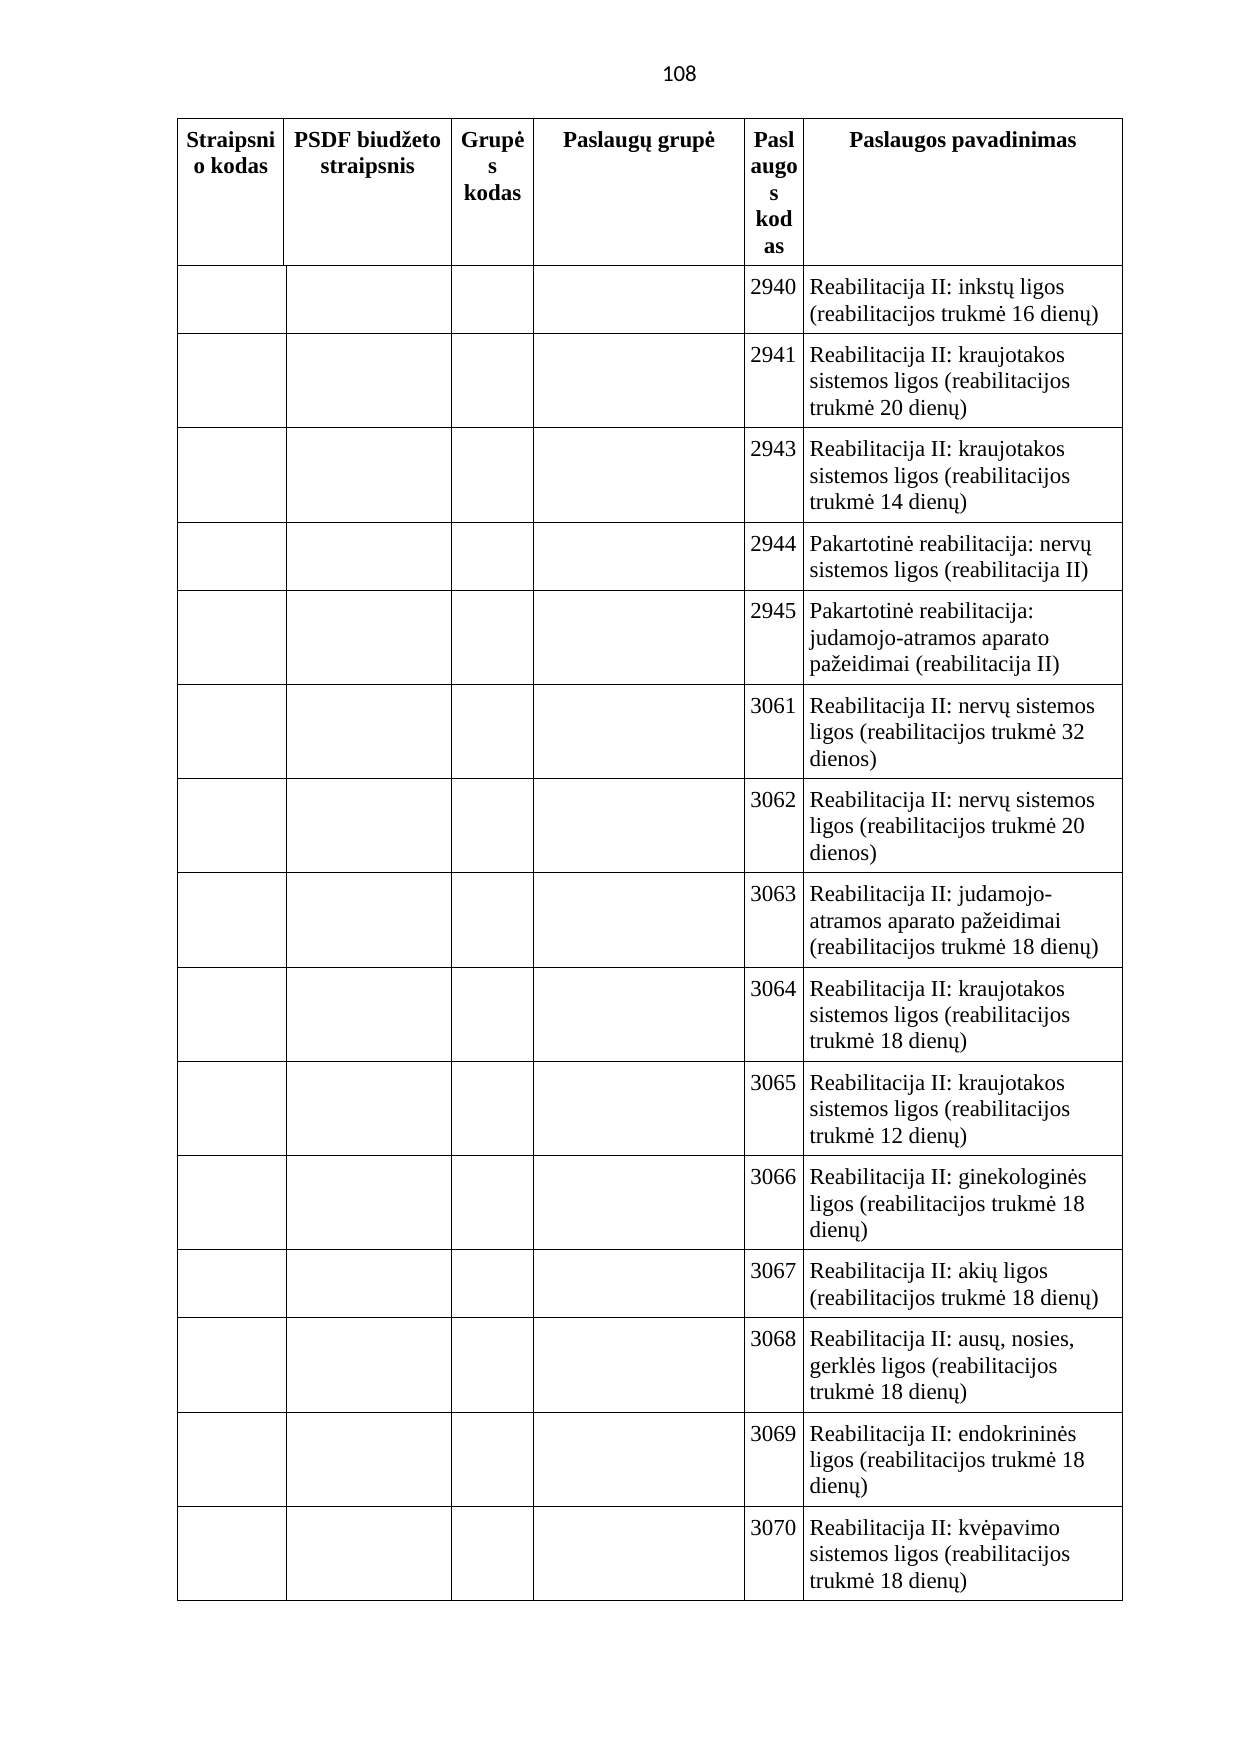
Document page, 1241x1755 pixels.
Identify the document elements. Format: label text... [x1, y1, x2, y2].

table_cell 2945 [745, 591, 803, 684]
table_cell 3061 [745, 685, 803, 778]
table_cell 2944 [745, 523, 803, 589]
table_cell [178, 1413, 286, 1506]
table_cell Reabilitacija II: kraujotakos sistemos ligos (reabilitacijos trukmė 12 dienų) [804, 1062, 1122, 1155]
table_header Paslaugos kodas [745, 119, 803, 265]
table_cell Reabilitacija II: ginekologinės ligos (reabilitacijos trukmė 18 dienų) [804, 1156, 1122, 1249]
table_cell [452, 873, 533, 967]
table_header Paslaugų grupė [534, 119, 744, 265]
table_cell [287, 1250, 451, 1317]
table_cell [287, 591, 451, 684]
table_cell [178, 266, 286, 333]
table_cell [534, 523, 744, 589]
table_cell [534, 428, 744, 522]
table_header PSDF biudžeto straipsnis [284, 119, 451, 265]
table_cell Reabilitacija II: kraujotakos sistemos ligos (reabilitacijos trukmė 14 dienų) [804, 428, 1122, 522]
table_cell Reabilitacija II: endokrininės ligos (reabilitacijos trukmė 18 dienų) [804, 1413, 1122, 1506]
table_cell [178, 1507, 286, 1600]
table_cell [178, 1156, 286, 1249]
table_cell [178, 968, 286, 1061]
table_cell Reabilitacija II: inkstų ligos (reabilitacijos trukmė 16 dienų) [804, 266, 1122, 333]
table_cell [534, 334, 744, 427]
table_cell [452, 334, 533, 427]
table_cell [534, 1250, 744, 1317]
table_cell 3063 [745, 873, 803, 967]
table_cell Reabilitacija II: kvėpavimo sistemos ligos (reabilitacijos trukmė 18 dienų) [804, 1507, 1122, 1600]
table_cell 3068 [745, 1318, 803, 1412]
table_cell [534, 1413, 744, 1506]
table_cell [452, 591, 533, 684]
table_cell Reabilitacija II: nervų sistemos ligos (reabilitacijos trukmė 32 dienos) [804, 685, 1122, 778]
table_cell [287, 428, 451, 522]
table_cell [452, 1318, 533, 1412]
table_cell [178, 1250, 286, 1317]
table_cell 2941 [745, 334, 803, 427]
table_cell [534, 1318, 744, 1412]
table_cell [452, 1156, 533, 1249]
table_cell [287, 266, 451, 333]
table_cell Reabilitacija II: kraujotakos sistemos ligos (reabilitacijos trukmė 20 dienų) [804, 334, 1122, 427]
table_cell [178, 873, 286, 967]
table_cell [534, 591, 744, 684]
table_cell 3064 [745, 968, 803, 1061]
table_cell [287, 968, 451, 1061]
table_cell [452, 523, 533, 589]
table_cell [534, 266, 744, 333]
table_cell 3069 [745, 1413, 803, 1506]
table_cell [452, 1250, 533, 1317]
table_cell Reabilitacija II: kraujotakos sistemos ligos (reabilitacijos trukmė 18 dienų) [804, 968, 1122, 1061]
table_cell 2943 [745, 428, 803, 522]
table_cell [178, 1318, 286, 1412]
table_cell [534, 873, 744, 967]
table_cell [178, 591, 286, 684]
table_cell [287, 334, 451, 427]
table_cell [452, 1062, 533, 1155]
table_cell Reabilitacija II: nervų sistemos ligos (reabilitacijos trukmė 20 dienos) [804, 779, 1122, 872]
table_cell 3062 [745, 779, 803, 872]
table_cell 3070 [745, 1507, 803, 1600]
table_cell Pakartotinė reabilitacija: nervų sistemos ligos (reabilitacija II) [804, 523, 1122, 589]
table_cell [287, 779, 451, 872]
table_cell [534, 685, 744, 778]
table_cell Pakartotinė reabilitacija: judamojo-atramos aparato pažeidimai (reabilitacija II) [804, 591, 1122, 684]
table_cell [178, 1062, 286, 1155]
table_header Paslaugos pavadinimas [804, 119, 1122, 265]
table_cell [287, 523, 451, 589]
table_cell Reabilitacija II: judamojo-atramos aparato pažeidimai (reabilitacijos trukmė 18 dienų) [804, 873, 1122, 967]
table_cell [178, 685, 286, 778]
table_cell [534, 1156, 744, 1249]
table_cell 3066 [745, 1156, 803, 1249]
table_cell 2940 [745, 266, 803, 333]
table_cell [287, 873, 451, 967]
table_cell [452, 428, 533, 522]
table_cell [178, 428, 286, 522]
table_header Straipsnio kodas [178, 119, 283, 265]
table_cell [178, 779, 286, 872]
table_header Grupės kodas [452, 119, 533, 265]
table_cell [287, 1507, 451, 1600]
table_cell 3065 [745, 1062, 803, 1155]
table_cell [452, 968, 533, 1061]
table_cell [452, 1413, 533, 1506]
table_cell [178, 523, 286, 589]
table_cell [452, 779, 533, 872]
table_cell Reabilitacija II: akių ligos (reabilitacijos trukmė 18 dienų) [804, 1250, 1122, 1317]
table_cell [534, 779, 744, 872]
table_cell [287, 1062, 451, 1155]
table_cell [178, 334, 286, 427]
table_cell [287, 1156, 451, 1249]
table_cell [287, 1413, 451, 1506]
table_cell [534, 1062, 744, 1155]
table_cell 3067 [745, 1250, 803, 1317]
table_cell [452, 1507, 533, 1600]
table_cell Reabilitacija II: ausų, nosies, gerklės ligos (reabilitacijos trukmė 18 dienų) [804, 1318, 1122, 1412]
table_cell [452, 685, 533, 778]
table_cell [534, 968, 744, 1061]
table_cell [287, 1318, 451, 1412]
table_cell [534, 1507, 744, 1600]
table_cell [452, 266, 533, 333]
table_cell [287, 685, 451, 778]
